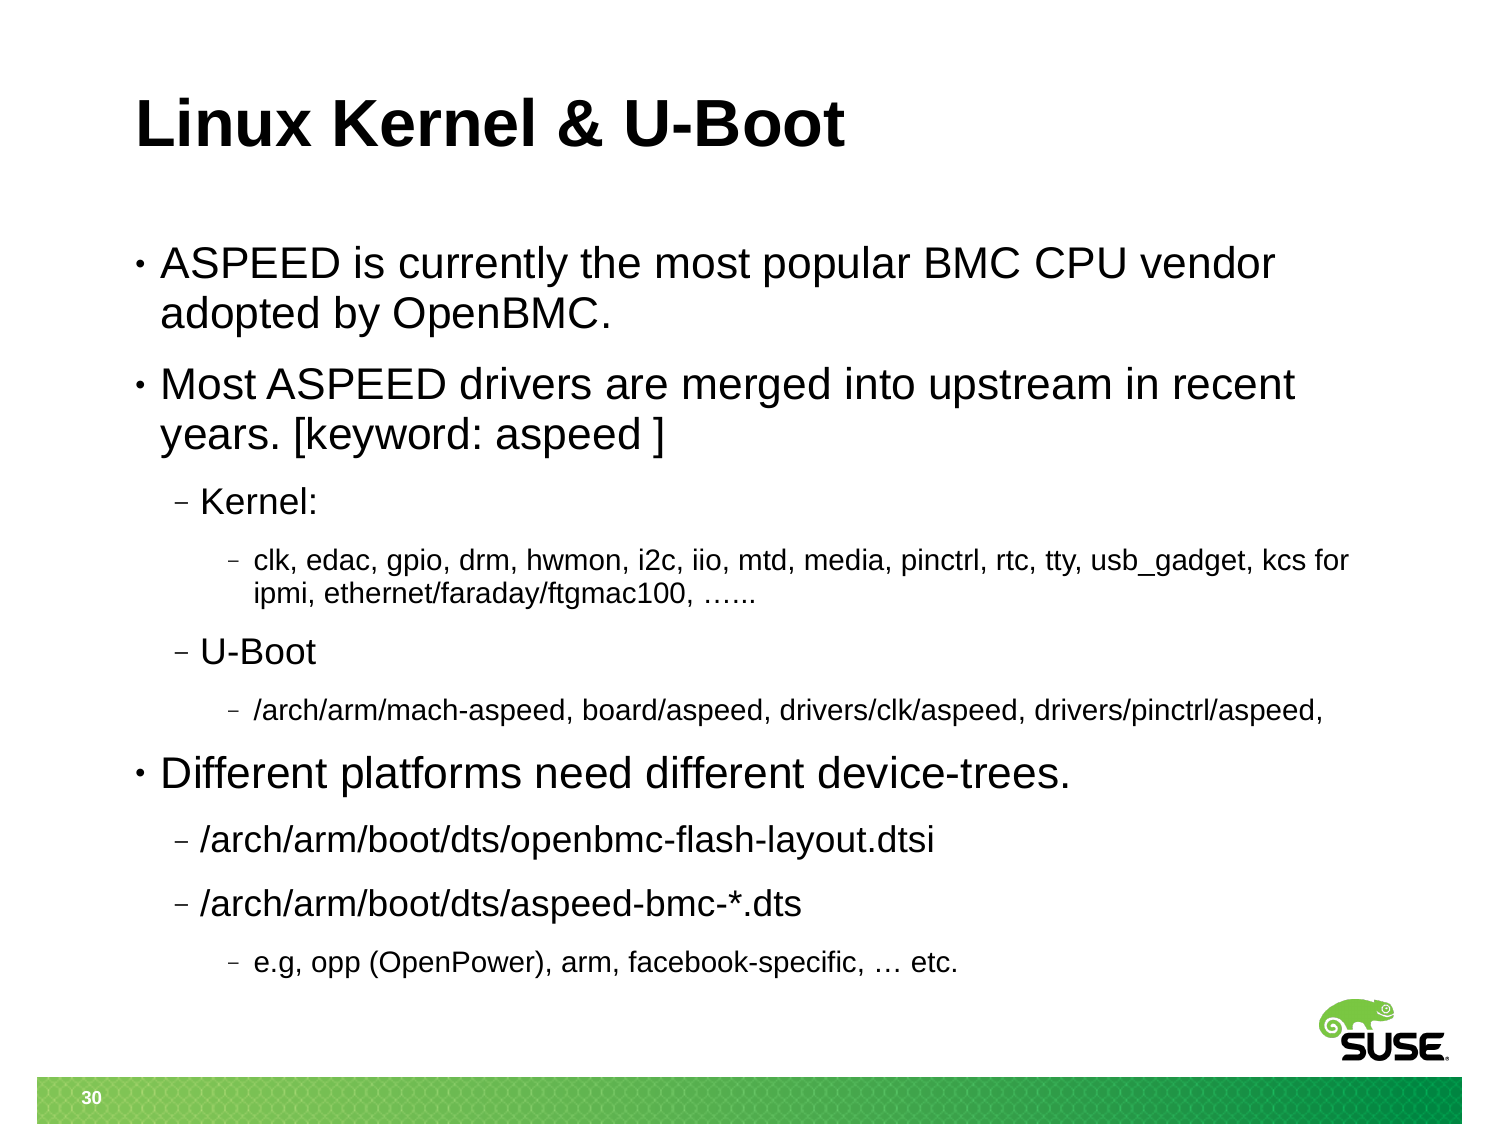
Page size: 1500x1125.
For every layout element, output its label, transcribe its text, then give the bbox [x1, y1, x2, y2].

list ASPEED is currently the most popular BMC CPU vendor adopted by OpenBMC. Most ASPEED drivers are merged into upstream in recent years. [keyword: aspeed ] Kernel: clk, edac, gpio, drm, hwmon, i2c, iio, mtd, media, pinctrl, rtc, tty, usb_gadget, kcs for ipmi, ethernet/faraday/ftgmac100, …... U-Boot /arch/arm/mach-aspeed, board/aspeed, drivers/clk/aspeed, drivers/pinctrl/aspeed, Different platforms need different device-trees. /arch/arm/boot/dts/openbmc-flash-layout.dtsi /arch/arm/boot/dts/aspeed-bmc-*.dts e.g, opp (OpenPower), arm, facebook-specific, … etc. [135, 238, 1372, 982]
picture [1319, 999, 1449, 1061]
title Linux Kernel & U-Boot [135, 41, 1372, 204]
picture [37, 1077, 1462, 1124]
